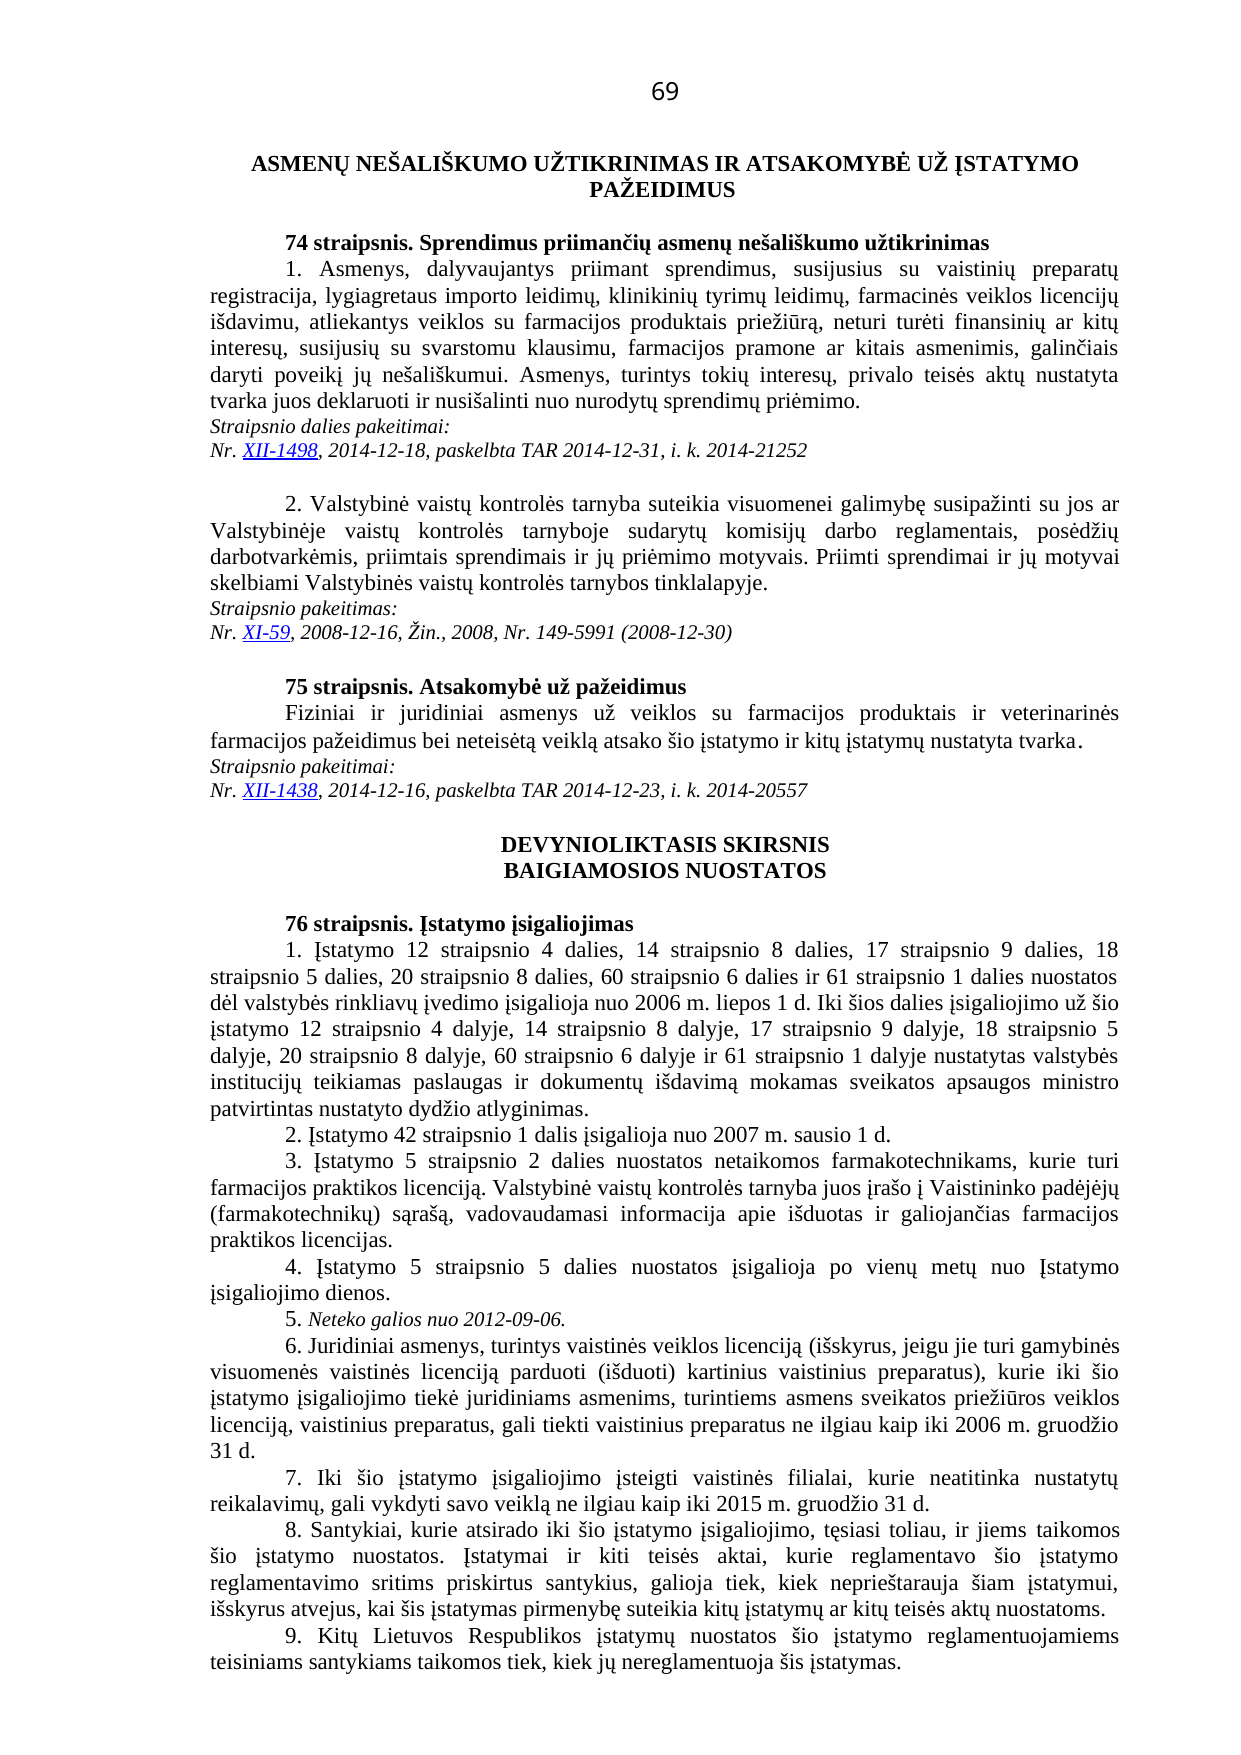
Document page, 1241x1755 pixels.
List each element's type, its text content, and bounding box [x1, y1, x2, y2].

text 2. Įstatymo 42 straipsnio 1 dalis įsigalioja nuo 2007 m. sausio 1 d. [210, 1121, 1120, 1147]
text Nr. XII-1498, 2014-12-18, paskelbta TAR 2014-12-31, i. k. 2014-21252 [210, 438, 1120, 462]
text 1. Asmenys, dalyvaujantys priimant sprendimus, susijusius su vaistinių preparatų registracija, lygiagretaus importo leidimų, klinikinių tyrimų leidimų, farmacinės veiklos licencijų išdavimu, atliekantys veiklos su farmacijos produktais priežiūrą, neturi turėti finansinių ar kitų interesų, susijusių su svarstomu klausimu, farmacijos pramone ar kitais asmenimis, galinčiais daryti poveikį jų nešališkumui. Asmenys, turintys tokių interesų, privalo teisės aktų nustatyta tvarka juos deklaruoti ir nusišalinti nuo nurodytų sprendimų priėmimo. [210, 255, 1120, 413]
text Straipsnio dalies pakeitimai: [210, 413, 1120, 438]
text 5. Neteko galios nuo 2012-09-06. [210, 1305, 1120, 1332]
text 9. Kitų Lietuvos Respublikos įstatymų nuostatos šio įstatymo reglamentuojamiems teisiniams santykiams taikomos tiek, kiek jų nereglamentuoja šis įstatymas. [210, 1622, 1120, 1674]
text 1. Įstatymo 12 straipsnio 4 dalies, 14 straipsnio 8 dalies, 17 straipsnio 9 dalies, 18 straipsnio 5 dalies, 20 straipsnio 8 dalies, 60 straipsnio 6 dalies ir 61 straipsnio 1 dalies nuostatos dėl valstybės rinkliavų įvedimo įsigalioja nuo 2006 m. liepos 1 d. Iki šios dalies įsigaliojimo už šio įstatymo 12 straipsnio 4 dalyje, 14 straipsnio 8 dalyje, 17 straipsnio 9 dalyje, 18 straipsnio 5 dalyje, 20 straipsnio 8 dalyje, 60 straipsnio 6 dalyje ir 61 straipsnio 1 dalyje nustatytas valstybės institucijų teikiamas paslaugas ir dokumentų išdavimą mokamas sveikatos apsaugos ministro patvirtintas nustatyto dydžio atlyginimas. [210, 936, 1120, 1121]
text 76 straipsnis. Įstatymo įsigaliojimas [210, 910, 1120, 936]
text 6. Juridiniai asmenys, turintys vaistinės veiklos licenciją (išskyrus, jeigu jie turi gamybinės visuomenės vaistinės licenciją parduoti (išduoti) kartinius vaistinius preparatus), kurie iki šio įstatymo įsigaliojimo tiekė juridiniams asmenims, turintiems asmens sveikatos priežiūros veiklos licenciją, vaistinius preparatus, gali tiekti vaistinius preparatus ne ilgiau kaip iki 2006 m. gruodžio 31 d. [210, 1332, 1120, 1463]
text Nr. XII-1438, 2014-12-16, paskelbta TAR 2014-12-23, i. k. 2014-20557 [210, 778, 1120, 802]
text DEVYNIOLIKTASIS SKIRSNIS [210, 831, 1120, 857]
text 75 straipsnis. Atsakomybė už pažeidimus [210, 673, 1120, 699]
text Straipsnio pakeitimas: [210, 596, 1120, 620]
text 7. Iki šio įstatymo įsigaliojimo įsteigti vaistinės filialai, kurie neatitinka nustatytų reikalavimų, gali vykdyti savo veiklą ne ilgiau kaip iki 2015 m. gruodžio 31 d. [210, 1463, 1120, 1516]
text Nr. XI-59, 2008-12-16, Žin., 2008, Nr. 149-5991 (2008-12-30) [210, 620, 1120, 644]
text 8. Santykiai, kurie atsirado iki šio įstatymo įsigaliojimo, tęsiasi toliau, ir jiems taikomos šio įstatymo nuostatos. Įstatymai ir kiti teisės aktai, kurie reglamentavo šio įstatymo reglamentavimo sritims priskirtus santykius, galioja tiek, kiek neprieštarauja šiam įstatymui, išskyrus atvejus, kai šis įstatymas pirmenybę suteikia kitų įstatymų ar kitų teisės aktų nuostatoms. [210, 1516, 1120, 1622]
text 3. Įstatymo 5 straipsnio 2 dalies nuostatos netaikomos farmakotechnikams, kurie turi farmacijos praktikos licenciją. Valstybinė vaistų kontrolės tarnyba juos įrašo į Vaistininko padėjėjų (farmakotechnikų) sąrašą, vadovaudamasi informacija apie išduotas ir galiojančias farmacijos praktikos licencijas. [210, 1147, 1120, 1253]
text Straipsnio pakeitimai: [210, 754, 1120, 778]
text 74 straipsnis. Sprendimus priimančių asmenų nešališkumo užtikrinimas [210, 229, 1120, 255]
text 4. Įstatymo 5 straipsnio 5 dalies nuostatos įsigalioja po vienų metų nuo Įstatymo įsigaliojimo dienos. [210, 1253, 1120, 1305]
text Fiziniai ir juridiniai asmenys už veiklos su farmacijos produktais ir veterinarinės farmacijos pažeidimus bei neteisėtą veiklą atsako šio įstatymo ir kitų įstatymų nustatyta tvarka. [210, 699, 1120, 754]
text BAIGIAMOSIOS NUOSTATOS [210, 857, 1120, 884]
text 2. Valstybinė vaistų kontrolės tarnyba suteikia visuomenei galimybę susipažinti su jos ar Valstybinėje vaistų kontrolės tarnyboje sudarytų komisijų darbo reglamentais, posėdžių darbotvarkėmis, priimtais sprendimais ir jų priėmimo motyvais. Priimti sprendimai ir jų motyvai skelbiami Valstybinės vaistų kontrolės tarnybos tinklalapyje. [210, 490, 1120, 596]
text ASMENŲ NEŠALIŠKUMO UŽTIKRINIMAS IR ATSAKOMYBĖ UŽ ĮSTATYMO PAŽEIDIMUS [210, 150, 1120, 203]
